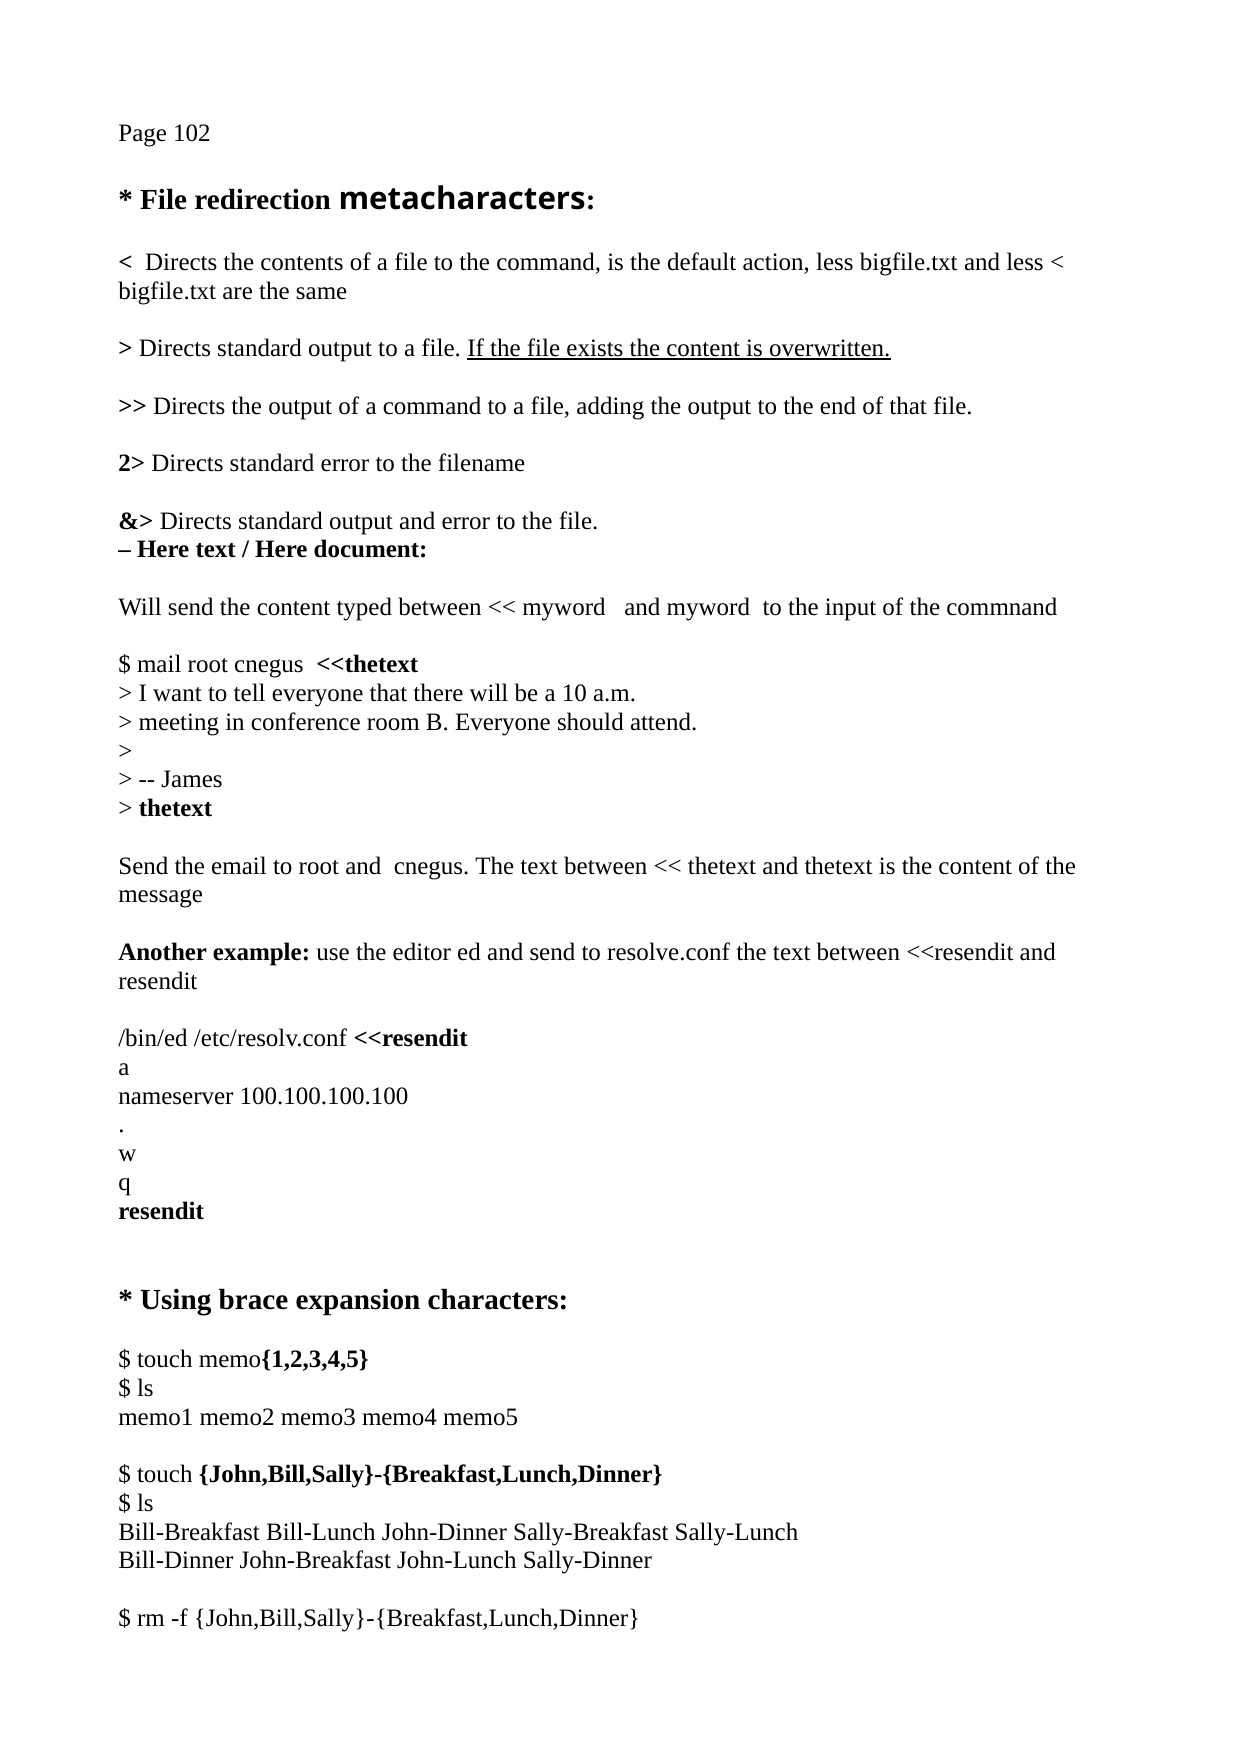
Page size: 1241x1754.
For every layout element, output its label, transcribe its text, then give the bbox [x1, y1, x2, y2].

text > Directs standard output to a file. If the file exists the content is overwritten. [118, 333, 1122, 362]
text a [118, 1052, 1122, 1081]
text >> Directs the output of a command to a file, adding the output to the end of that file. [118, 391, 1122, 419]
text $ ls [118, 1373, 1122, 1402]
text &> Directs standard output and error to the file. [118, 506, 1122, 534]
text $ touch {John,Bill,Sally}-{Breakfast,Lunch,Dinner} [118, 1459, 1122, 1488]
text < Directs the contents of a file to the command, is the default action, less bigfile.txt and less < bigfile.txt are the same [118, 247, 1122, 304]
text Will send the content typed between << myword and myword to the input of the commnand [118, 592, 1122, 621]
text Bill-Dinner John-Breakfast John-Lunch Sally-Dinner [118, 1546, 1122, 1574]
text Send the email to root and cnegus. The text between << thetext and thetext is the content of the message [118, 851, 1122, 908]
text nameserver 100.100.100.100 [118, 1081, 1122, 1109]
text 2> Directs standard error to the filename [118, 448, 1122, 477]
text Bill-Breakfast Bill-Lunch John-Dinner Sally-Breakfast Sally-Lunch [118, 1517, 1122, 1546]
text $ rm -f {John,Bill,Sally}-{Breakfast,Lunch,Dinner} [118, 1603, 1122, 1632]
text w [118, 1138, 1122, 1167]
text resendit [118, 1196, 1122, 1224]
text * File redirection metacharacters: [118, 176, 1122, 218]
text $ ls [118, 1488, 1122, 1517]
text > meeting in conference room B. Everyone should attend. [118, 707, 1122, 736]
text memo1 memo2 memo3 memo4 memo5 [118, 1402, 1122, 1431]
text > [118, 736, 1122, 764]
text > I want to tell everyone that there will be a 10 a.m. [118, 678, 1122, 707]
text > -- James [118, 764, 1122, 793]
text . [118, 1109, 1122, 1138]
text /bin/ed /etc/resolv.conf <<resendit [118, 1023, 1122, 1052]
text q [118, 1167, 1122, 1196]
text Another example: use the editor ed and send to resolve.conf the text between <<resendit and resendit [118, 937, 1122, 994]
text Page 102 [118, 118, 1122, 147]
text – Here text / Here document: [118, 534, 1122, 563]
text * Using brace expansion characters: [118, 1282, 1122, 1316]
text $ touch memo{1,2,3,4,5} [118, 1344, 1122, 1373]
text > thetext [118, 793, 1122, 822]
text $ mail root cnegus <<thetext [118, 649, 1122, 678]
